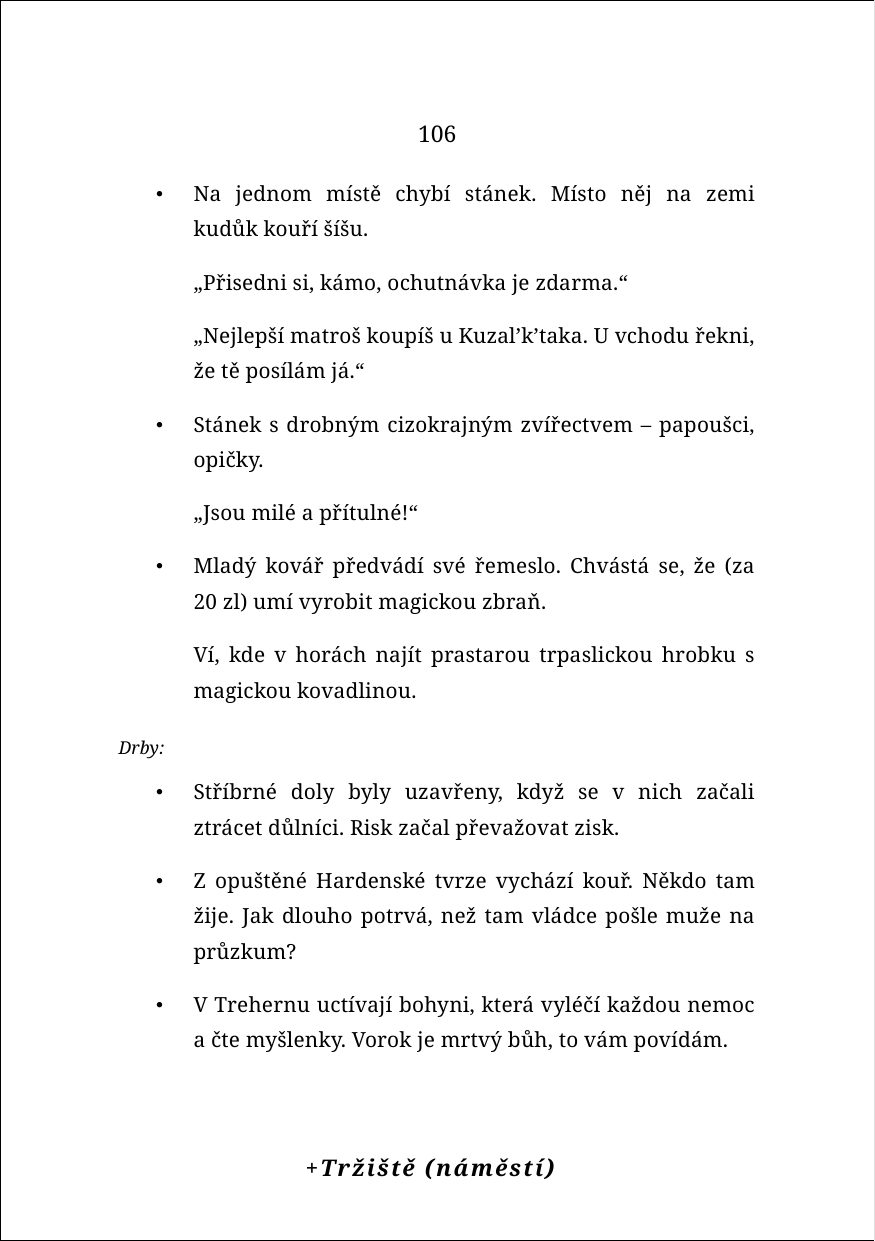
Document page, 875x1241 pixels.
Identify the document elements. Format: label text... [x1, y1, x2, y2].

list „Nejlepší matroš koupíš u Kuzal’k’taka. U vchodu řekni, že tě posílám já.“ [156, 321, 756, 385]
list Na jednom místě chybí stánek. Místo něj na zemi kudůk kouří šíšu. [156, 179, 756, 243]
list „Přisedni si, kámo, ochutnávka je zdarma.“ [156, 268, 756, 296]
list Stříbrné doly byly uzavřeny, když se v nich začali ztrácet důlníci. Risk začal převažovat zisk. [156, 777, 756, 841]
list Mladý kovář předvádí své řemeslo. Chvástá se, že (za 20 zl) umí vyrobit magickou zbraň. [156, 552, 756, 616]
list Z opuštěné Hardenské tvrze vychází kouř. Někdo tam žije. Jak dlouho potrvá, než tam vládce pošle muže na průzkum? [156, 866, 756, 965]
list Ví, kde v horách najít prastarou trpaslickou hrobku s magickou kovadlinou. [156, 640, 756, 704]
list Stánek s drobným cizokrajným zvířectvem – papoušci, opičky. [156, 410, 756, 474]
list „Jsou milé a přítulné!“ [156, 498, 756, 527]
text Drby: [118, 735, 756, 759]
list V Trehernu uctívají bohyni, která vyléčí každou nemoc a čte myšlenky. Vorok je mrtvý bůh, to vám povídám. [156, 990, 756, 1054]
